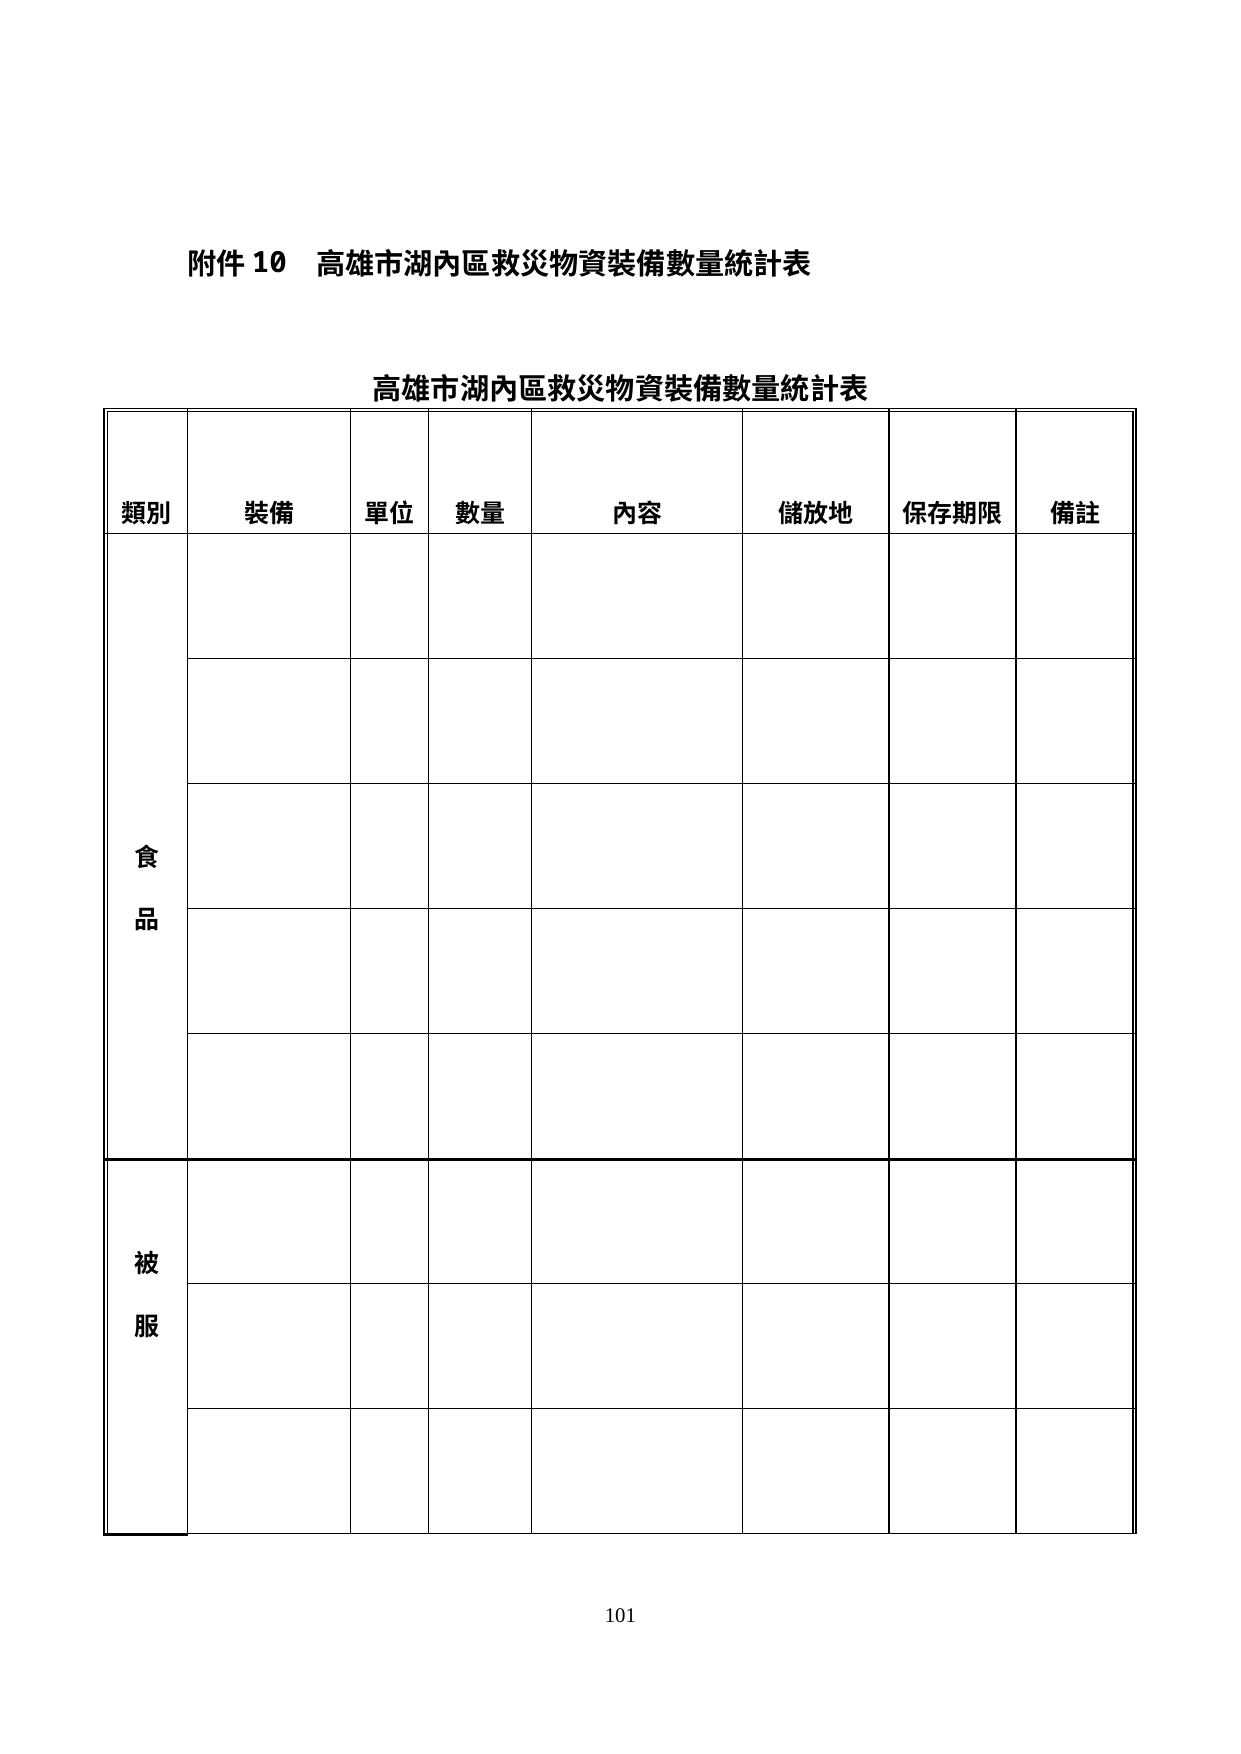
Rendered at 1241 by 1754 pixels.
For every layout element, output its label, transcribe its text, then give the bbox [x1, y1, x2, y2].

table_cell [429, 1161, 531, 1282]
table_cell [429, 909, 531, 1032]
table_cell [429, 1409, 531, 1532]
table_cell [532, 784, 742, 907]
table_cell [890, 534, 1015, 657]
table_cell [890, 1284, 1015, 1407]
table_cell 食 品 [108, 534, 187, 1157]
table_cell [188, 659, 350, 782]
table_cell [188, 1409, 350, 1532]
table_cell [188, 784, 350, 907]
table_cell [743, 1161, 888, 1282]
table_cell [351, 909, 428, 1032]
table_header 保存期限 [890, 412, 1015, 532]
table_cell [1017, 909, 1132, 1032]
table_cell [1017, 1284, 1132, 1407]
table_cell [351, 1034, 428, 1157]
table_cell [743, 784, 888, 907]
table_cell [532, 1284, 742, 1407]
table_cell [188, 534, 350, 657]
table_cell [743, 1409, 888, 1532]
table_cell [429, 534, 531, 657]
table_cell [743, 1284, 888, 1407]
table_header 單位 [351, 412, 428, 532]
table_cell [351, 659, 428, 782]
table_cell [188, 909, 350, 1032]
table_header 類別 [108, 412, 187, 532]
table_header 內容 [532, 412, 742, 532]
table_cell [429, 1284, 531, 1407]
table_cell [429, 784, 531, 907]
table_cell [351, 1284, 428, 1407]
table_cell [890, 1034, 1015, 1157]
table_cell [1017, 1034, 1132, 1157]
table_cell [1017, 1409, 1132, 1532]
table_header 裝備 [188, 412, 350, 532]
table_cell [890, 784, 1015, 907]
table_cell [532, 659, 742, 782]
table_cell [1017, 784, 1132, 907]
table_header 備註 [1017, 412, 1132, 532]
table_cell [532, 909, 742, 1032]
table_cell [351, 1161, 428, 1282]
table_cell [743, 659, 888, 782]
text 附件10 高雄市湖內區救災物資裝備數量統計表 [187, 220, 1053, 282]
table_cell [743, 909, 888, 1032]
table_cell [1017, 659, 1132, 782]
table_cell [351, 534, 428, 657]
table_cell [1017, 534, 1132, 657]
table_cell [351, 1409, 428, 1532]
table_cell [743, 534, 888, 657]
table_header 儲放地 [743, 412, 888, 532]
table_cell [429, 659, 531, 782]
table_cell [532, 534, 742, 657]
table_header 數量 [429, 412, 531, 532]
table_cell [188, 1284, 350, 1407]
table_cell [890, 659, 1015, 782]
table_cell [1017, 1161, 1132, 1282]
table_cell [532, 1034, 742, 1157]
table_cell [188, 1034, 350, 1157]
table_cell [429, 1034, 531, 1157]
table_cell 被 服 [108, 1161, 187, 1532]
table_cell [532, 1409, 742, 1532]
table_cell [743, 1034, 888, 1157]
table_cell [890, 1409, 1015, 1532]
table_cell [890, 909, 1015, 1032]
table_cell [890, 1161, 1015, 1282]
table_cell [351, 784, 428, 907]
text 高雄市湖內區救災物資裝備數量統計表 [187, 345, 1053, 407]
table_cell [188, 1161, 350, 1282]
table_cell [532, 1161, 742, 1282]
